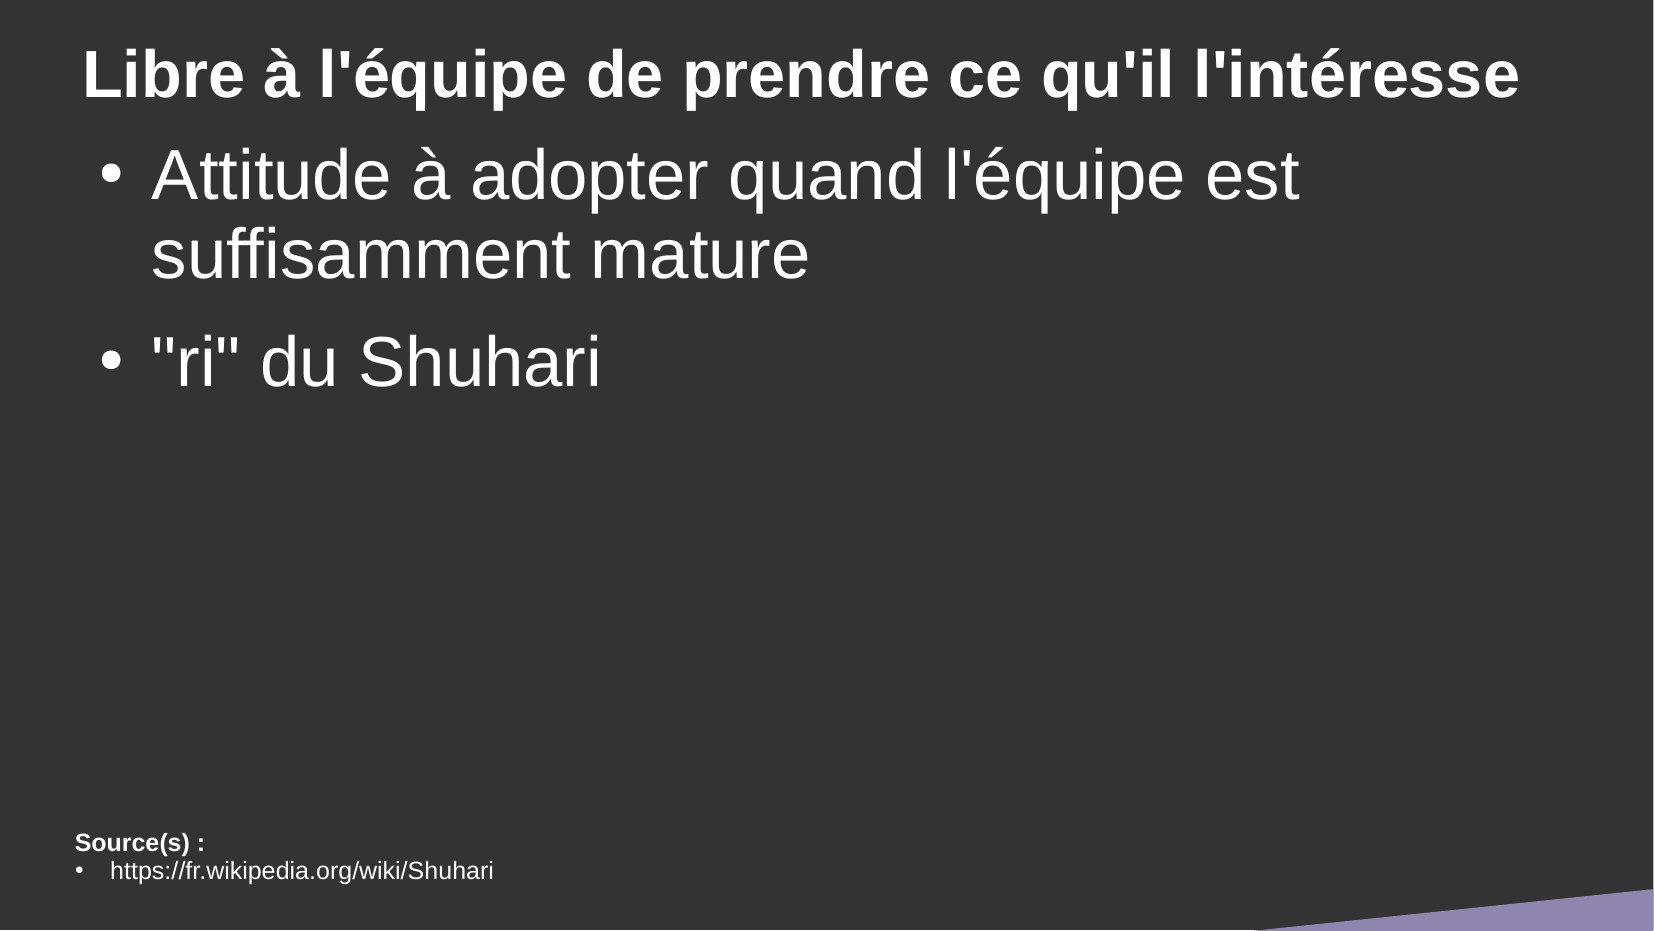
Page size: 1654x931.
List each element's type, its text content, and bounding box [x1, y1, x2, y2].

text_box [1251, 889, 1654, 931]
title Libre à l'équipe de prendre ce qu'il l'intéresse [82, 37, 1571, 122]
text_box Source(s) : https://fr.wikipedia.org/wiki/Shuhari [60, 821, 1546, 921]
list Attitude à adopter quand l'équipe est suffisamment mature "ri" du Shuhari [80, 135, 1620, 777]
